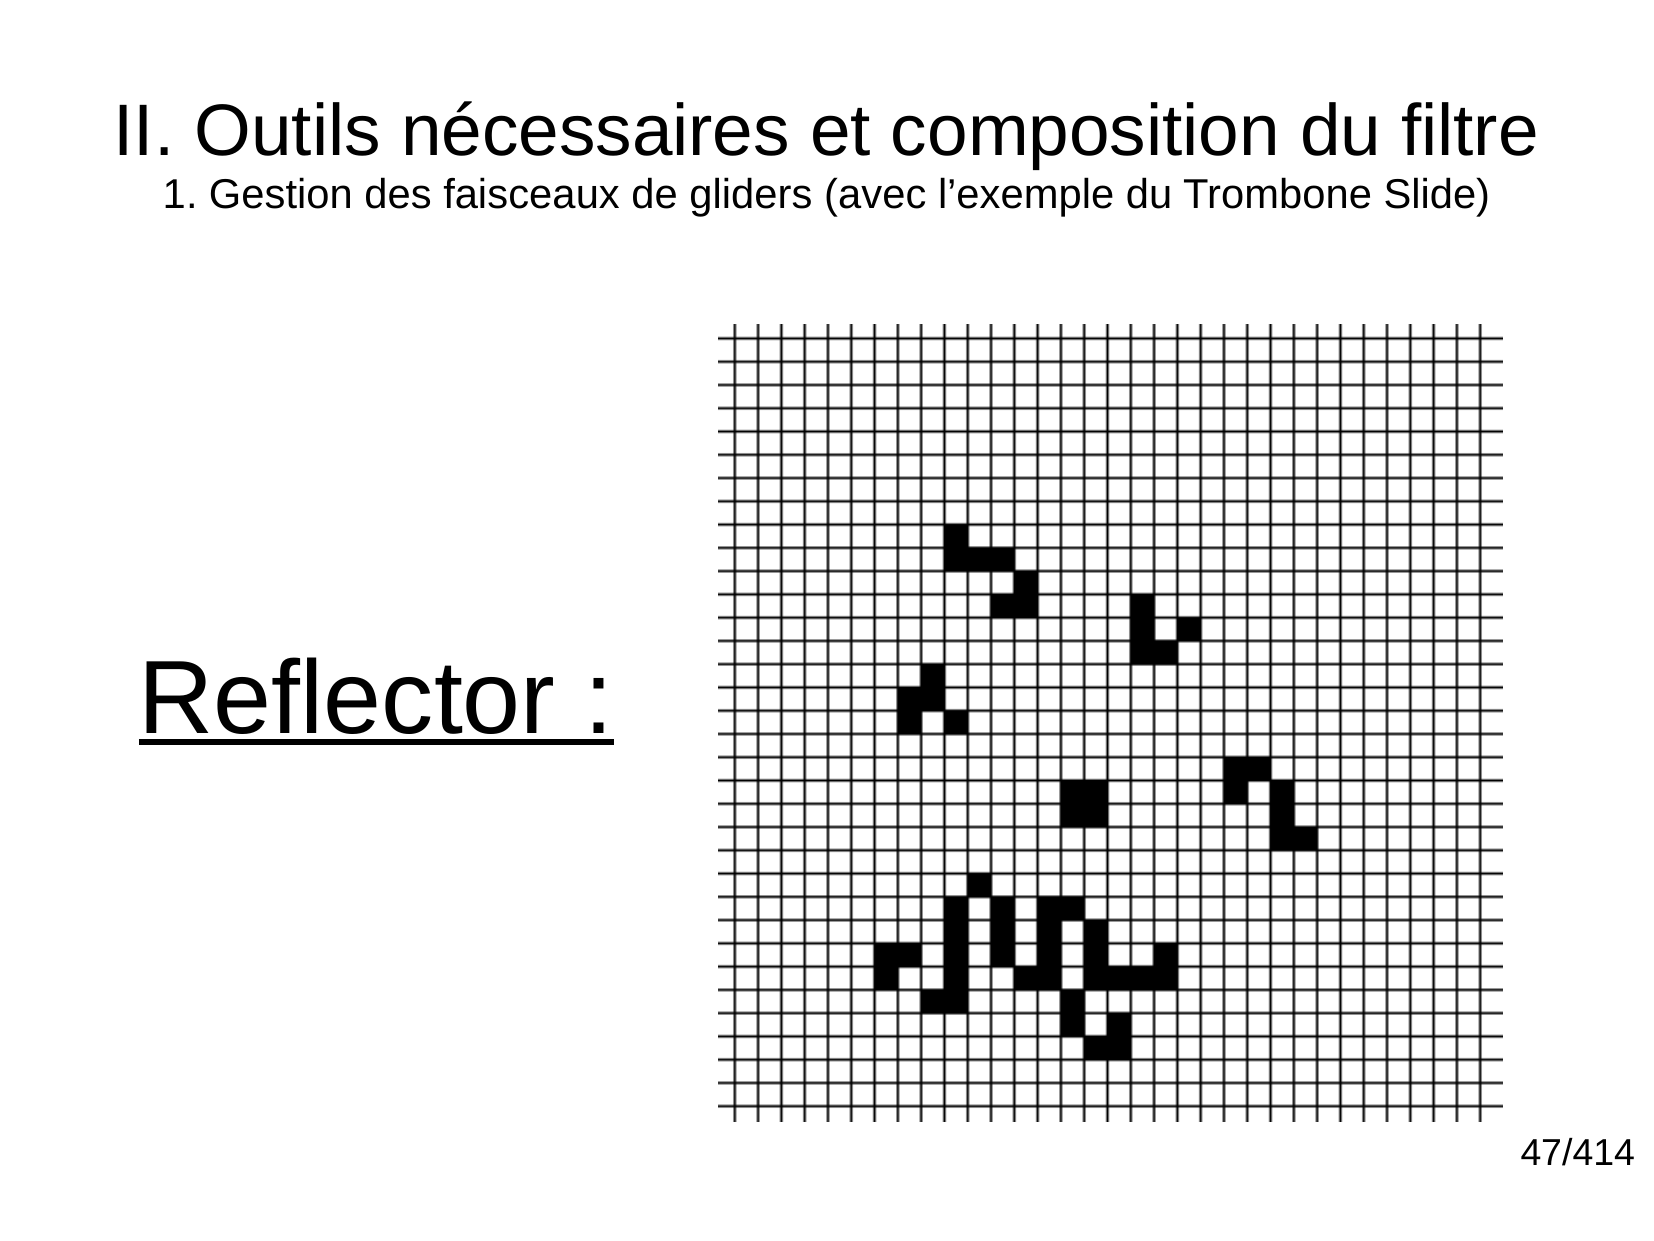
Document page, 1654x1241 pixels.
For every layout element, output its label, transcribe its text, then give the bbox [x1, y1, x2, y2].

picture [718, 324, 1503, 1123]
title II. Outils nécessaires et composition du filtre 1. Gestion des faisceaux de gliders (avec l’exemple du Trombone Slide) [0, 30, 1654, 276]
text_box <number>/414 [1505, 1124, 1654, 1182]
text_box Reflector : [124, 631, 629, 763]
